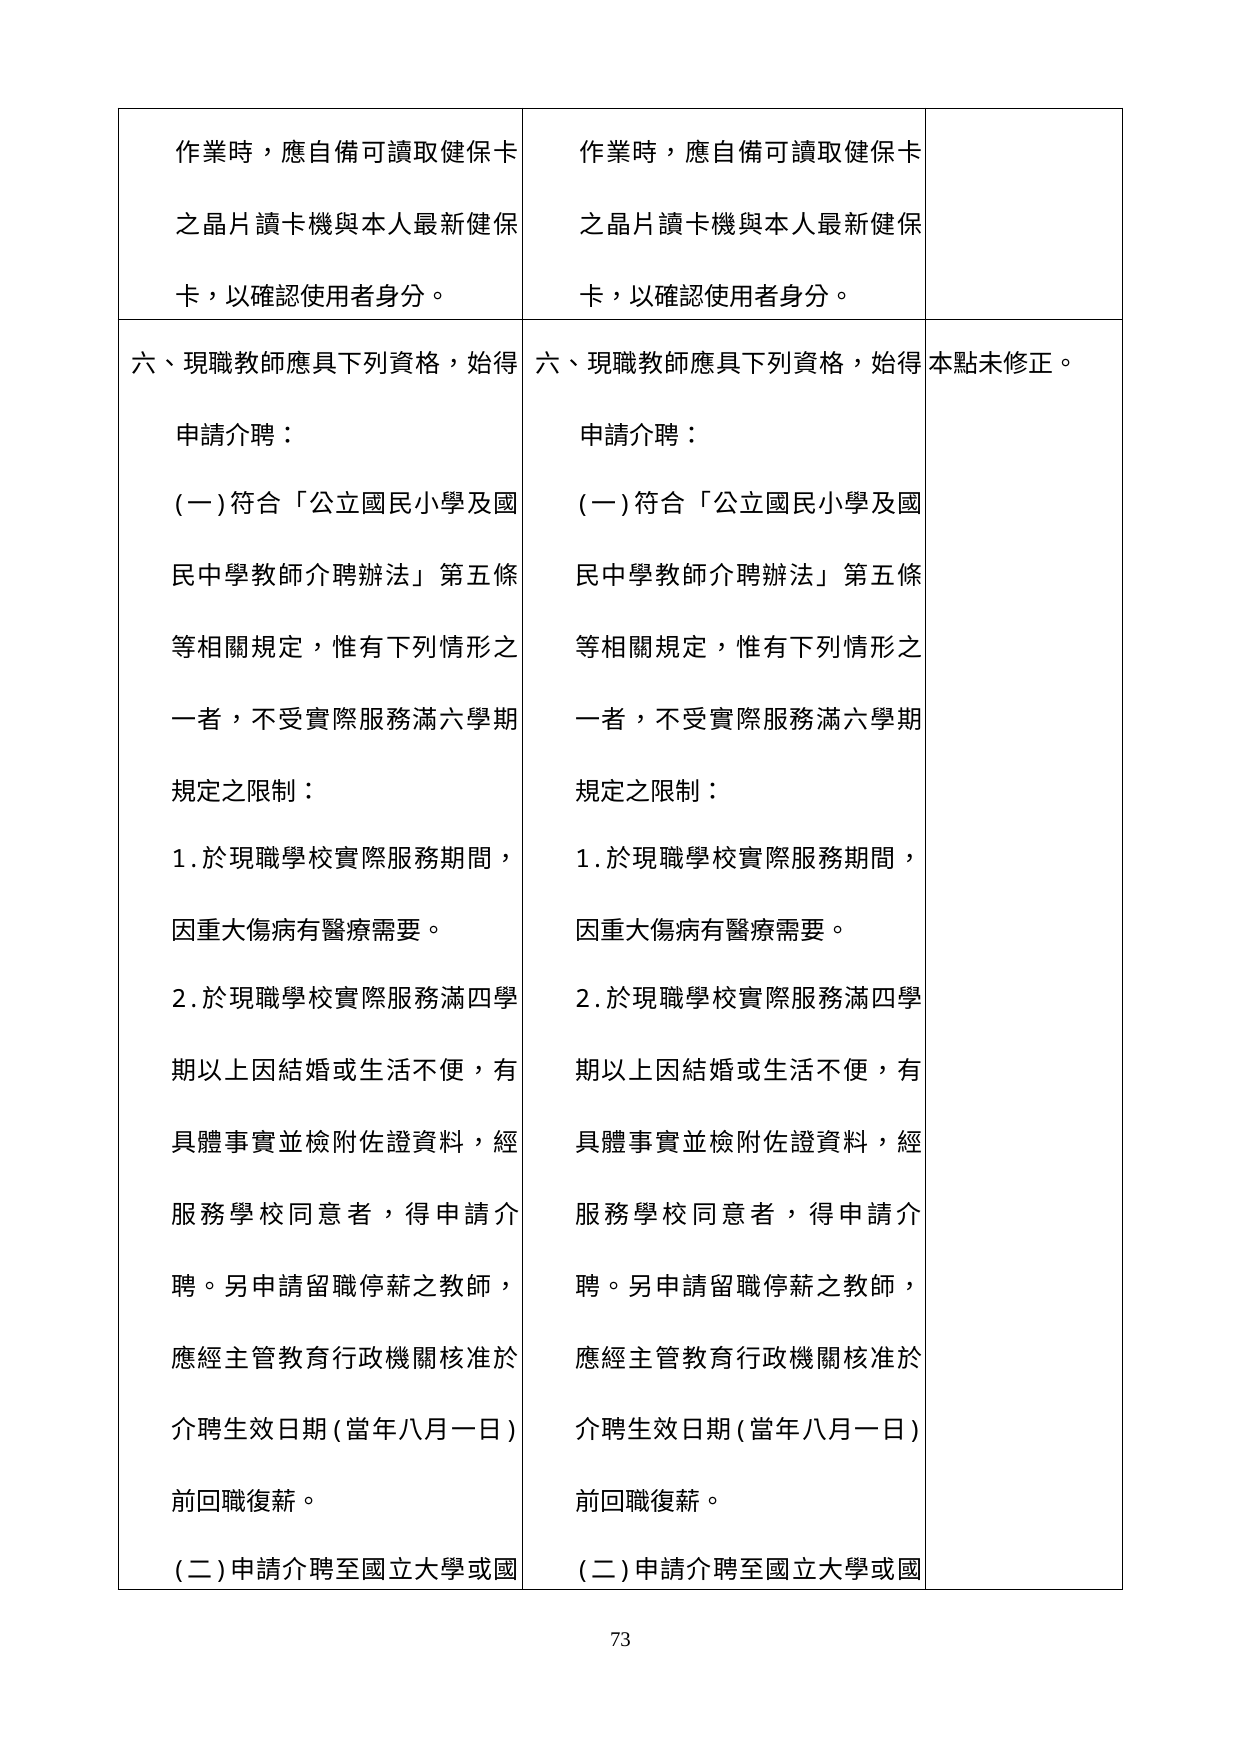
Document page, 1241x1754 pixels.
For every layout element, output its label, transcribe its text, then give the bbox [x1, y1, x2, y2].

table_cell [926, 109, 1122, 319]
table_cell 作業時，應自備可讀取健保卡之晶片讀卡機與本人最新健保卡，以確認使用者身分。 [119, 109, 522, 319]
table_cell 本點未修正。 [926, 320, 1122, 1589]
table_cell 作業時，應自備可讀取健保卡之晶片讀卡機與本人最新健保卡，以確認使用者身分。 [523, 109, 925, 319]
table_cell 六、現職教師應具下列資格，始得申請介聘： (一)符合「公立國民小學及國民中學教師介聘辦法」第五條等相關規定，惟有下列情形之一者，不受實際服務滿六學期規定之限制： 1.於現職學校實際服務期間，因重大傷病有醫療需要。 2.於現職學校實際服務滿四學期以上因結婚或生活不便，有具體事實並檢附佐證資料，經服務學校同意者，得申請介聘。另申請留職停薪之教師，應經主管教育行政機關核准於介聘生效日期(當年八月一日)前回職復薪。 (二)申請介聘至國立大學或國 [119, 320, 522, 1589]
table_cell 六、現職教師應具下列資格，始得申請介聘： (一)符合「公立國民小學及國民中學教師介聘辦法」第五條等相關規定，惟有下列情形之一者，不受實際服務滿六學期規定之限制： 1.於現職學校實際服務期間，因重大傷病有醫療需要。 2.於現職學校實際服務滿四學期以上因結婚或生活不便，有具體事實並檢附佐證資料，經服務學校同意者，得申請介聘。另申請留職停薪之教師，應經主管教育行政機關核准於介聘生效日期(當年八月一日)前回職復薪。 (二)申請介聘至國立大學或國 [523, 320, 925, 1589]
